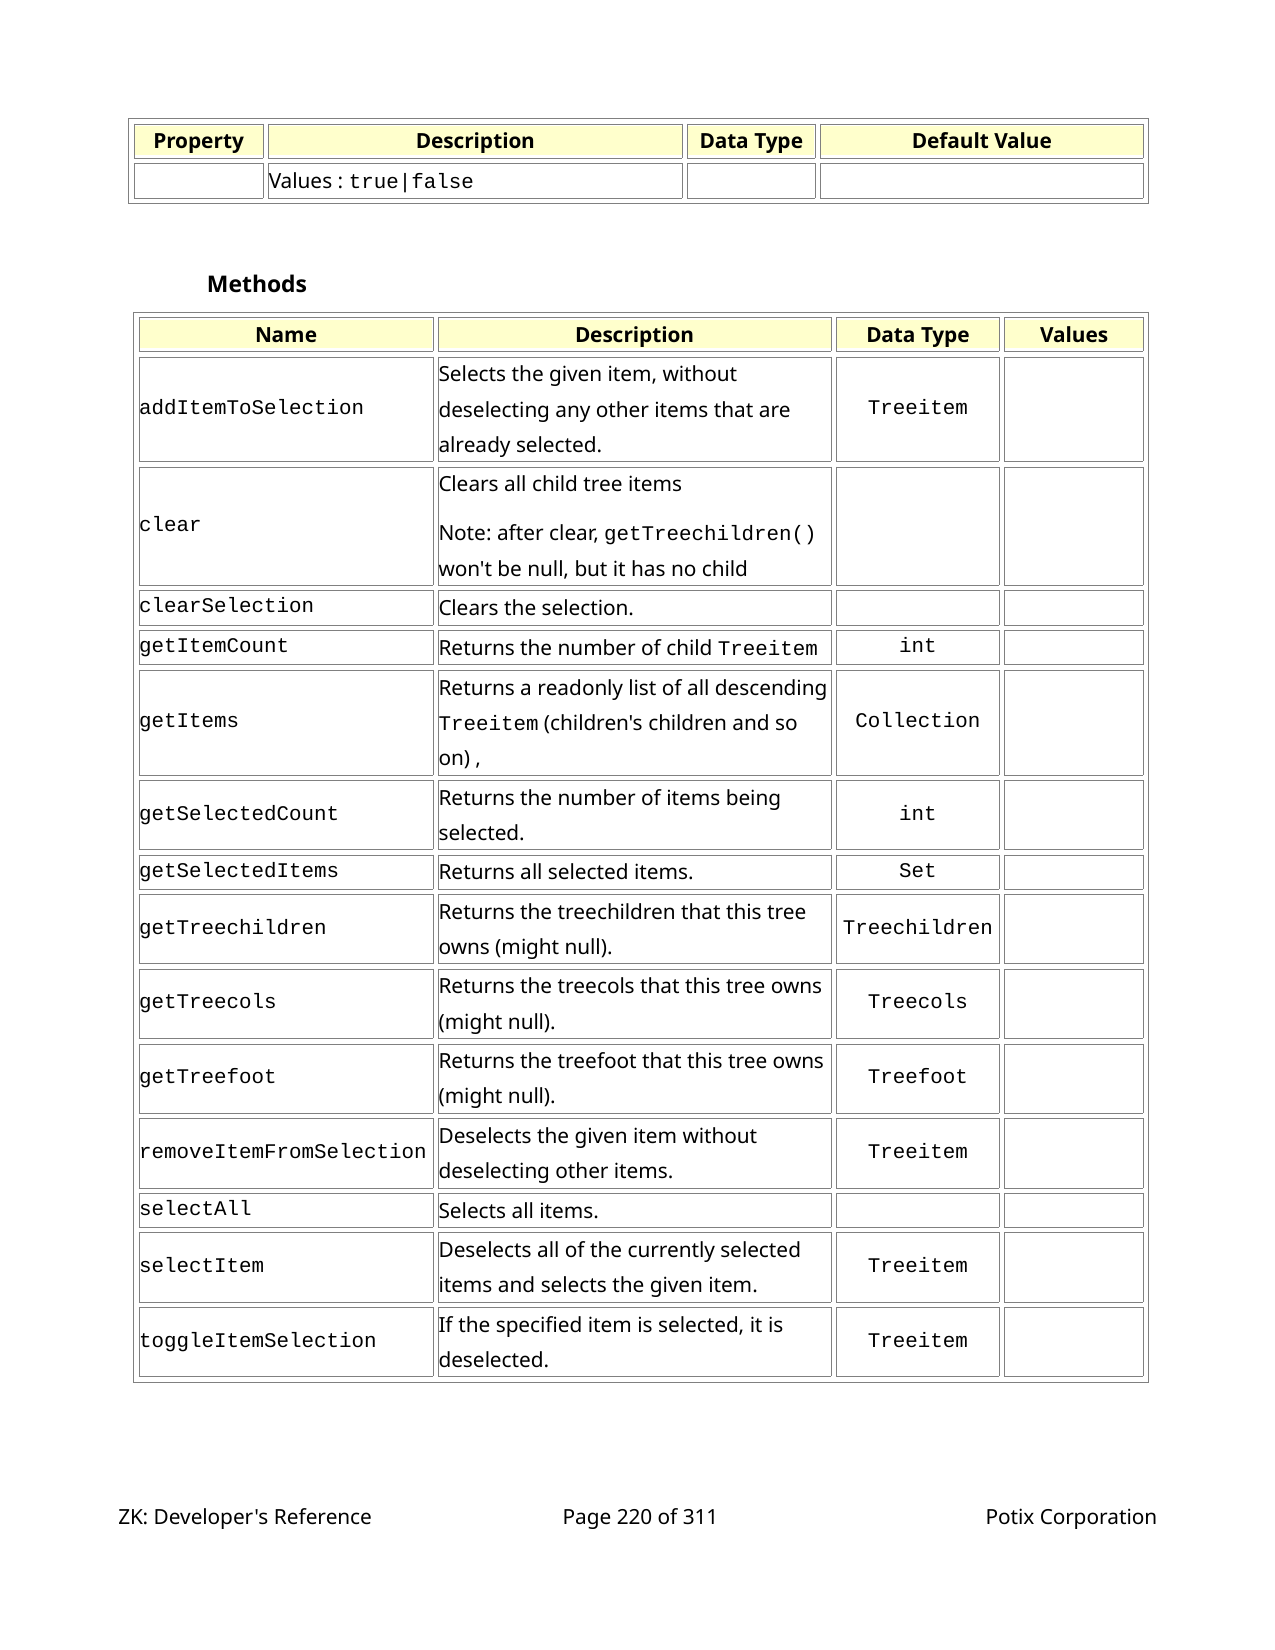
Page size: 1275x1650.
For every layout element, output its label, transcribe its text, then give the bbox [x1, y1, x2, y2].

table_cell [1005, 1119, 1143, 1187]
table_cell [1005, 631, 1143, 664]
table_cell Clears all child tree items Note: after clear, getTreechildren() won't be null, but it has no child [435, 461, 833, 585]
table_cell [685, 158, 817, 197]
table_cell Returns a readonly list of all descending Treeitem (children's children and so on) , [435, 664, 833, 774]
table_cell clearSelection [136, 585, 435, 624]
table_cell [1005, 1308, 1143, 1376]
table_cell [834, 585, 1002, 624]
table_cell [1005, 591, 1143, 624]
table_cell [1002, 849, 1146, 889]
table_cell selectAll [136, 1188, 435, 1227]
table_cell getTreefoot [136, 1038, 435, 1113]
table_cell Treefoot [834, 1038, 1002, 1113]
table_header Data Type [834, 313, 1002, 351]
table_cell Treecols [834, 963, 1002, 1038]
table_cell [837, 1194, 999, 1227]
table_cell Clears the selection. [435, 585, 833, 624]
table_cell [834, 461, 1002, 585]
table_header Data Type [685, 119, 817, 158]
table_cell getSelectedItems [136, 849, 435, 889]
table_cell [1002, 1227, 1146, 1302]
table_cell Treeitem [834, 351, 1002, 461]
table_cell selectItem [136, 1227, 435, 1302]
table_cell Returns all selected items. [435, 849, 833, 889]
table_cell [1002, 1113, 1146, 1187]
table_cell [1002, 625, 1146, 664]
table_cell [1005, 671, 1143, 774]
table_header Values [1002, 313, 1146, 351]
table_cell addItemToSelection [136, 351, 435, 461]
table_cell [837, 468, 999, 585]
table_cell toggleItemSelection [136, 1302, 435, 1376]
table_header Property [131, 119, 266, 158]
table_cell [1002, 1302, 1146, 1376]
table_cell Selects all items. [435, 1188, 833, 1227]
table_cell getItemCount [136, 625, 435, 664]
table_cell [1002, 461, 1146, 585]
table_cell [834, 1188, 1002, 1227]
table_header Default Value [818, 119, 1146, 158]
subtitle Methods [207, 268, 1157, 299]
table_header Name [136, 313, 435, 351]
table_cell Set [834, 849, 1002, 889]
table_cell Returns the treechildren that this tree owns (might null). [435, 889, 833, 963]
table_cell [1002, 775, 1146, 849]
table_cell [1005, 856, 1143, 889]
table_cell [1005, 895, 1143, 963]
table_cell Returns the number of child Treeitem [435, 625, 833, 664]
table_cell [1005, 1045, 1143, 1113]
table_cell [1002, 351, 1146, 461]
table_cell Treeitem [834, 1227, 1002, 1302]
table_cell Deselects the given item without deselecting other items. [435, 1113, 833, 1187]
table_cell Treeitem [834, 1302, 1002, 1376]
table_cell [1005, 781, 1143, 849]
table_cell [1002, 889, 1146, 963]
table_cell getSelectedCount [136, 775, 435, 849]
table_cell [1005, 468, 1143, 585]
table_cell getTreecols [136, 963, 435, 1038]
table_cell getItems [136, 664, 435, 774]
table_cell Collection [834, 664, 1002, 774]
table_cell [1002, 1038, 1146, 1113]
table_cell If the specified item is selected, it is deselected. [435, 1302, 833, 1376]
table_cell Returns the treecols that this tree owns (might null). [435, 963, 833, 1038]
table_cell [837, 591, 999, 624]
table_cell [131, 158, 266, 197]
table_cell Treechildren [834, 889, 1002, 963]
table_cell [1002, 1188, 1146, 1227]
table_cell Deselects all of the currently selected items and selects the given item. [435, 1227, 833, 1302]
table_cell Treeitem [834, 1113, 1002, 1187]
table_cell [1002, 664, 1146, 774]
table_cell [818, 158, 1146, 197]
table_cell [1002, 963, 1146, 1038]
table_cell [1005, 970, 1143, 1038]
table_cell getTreechildren [136, 889, 435, 963]
table_cell int [834, 775, 1002, 849]
table_cell int [834, 625, 1002, 664]
table_cell Values : true|false [266, 158, 685, 197]
table_cell Returns the number of items being selected. [435, 775, 833, 849]
table_cell [1005, 358, 1143, 461]
table_header Description [266, 119, 685, 158]
table_cell [1005, 1194, 1143, 1227]
table_header Description [435, 313, 833, 351]
table_cell removeItemFromSelection [136, 1113, 435, 1187]
table_cell [1002, 585, 1146, 624]
table_cell [1005, 1233, 1143, 1302]
table_cell Returns the treefoot that this tree owns (might null). [435, 1038, 833, 1113]
table_cell clear [136, 461, 435, 585]
table_cell Selects the given item, without deselecting any other items that are already selected. [435, 351, 833, 461]
